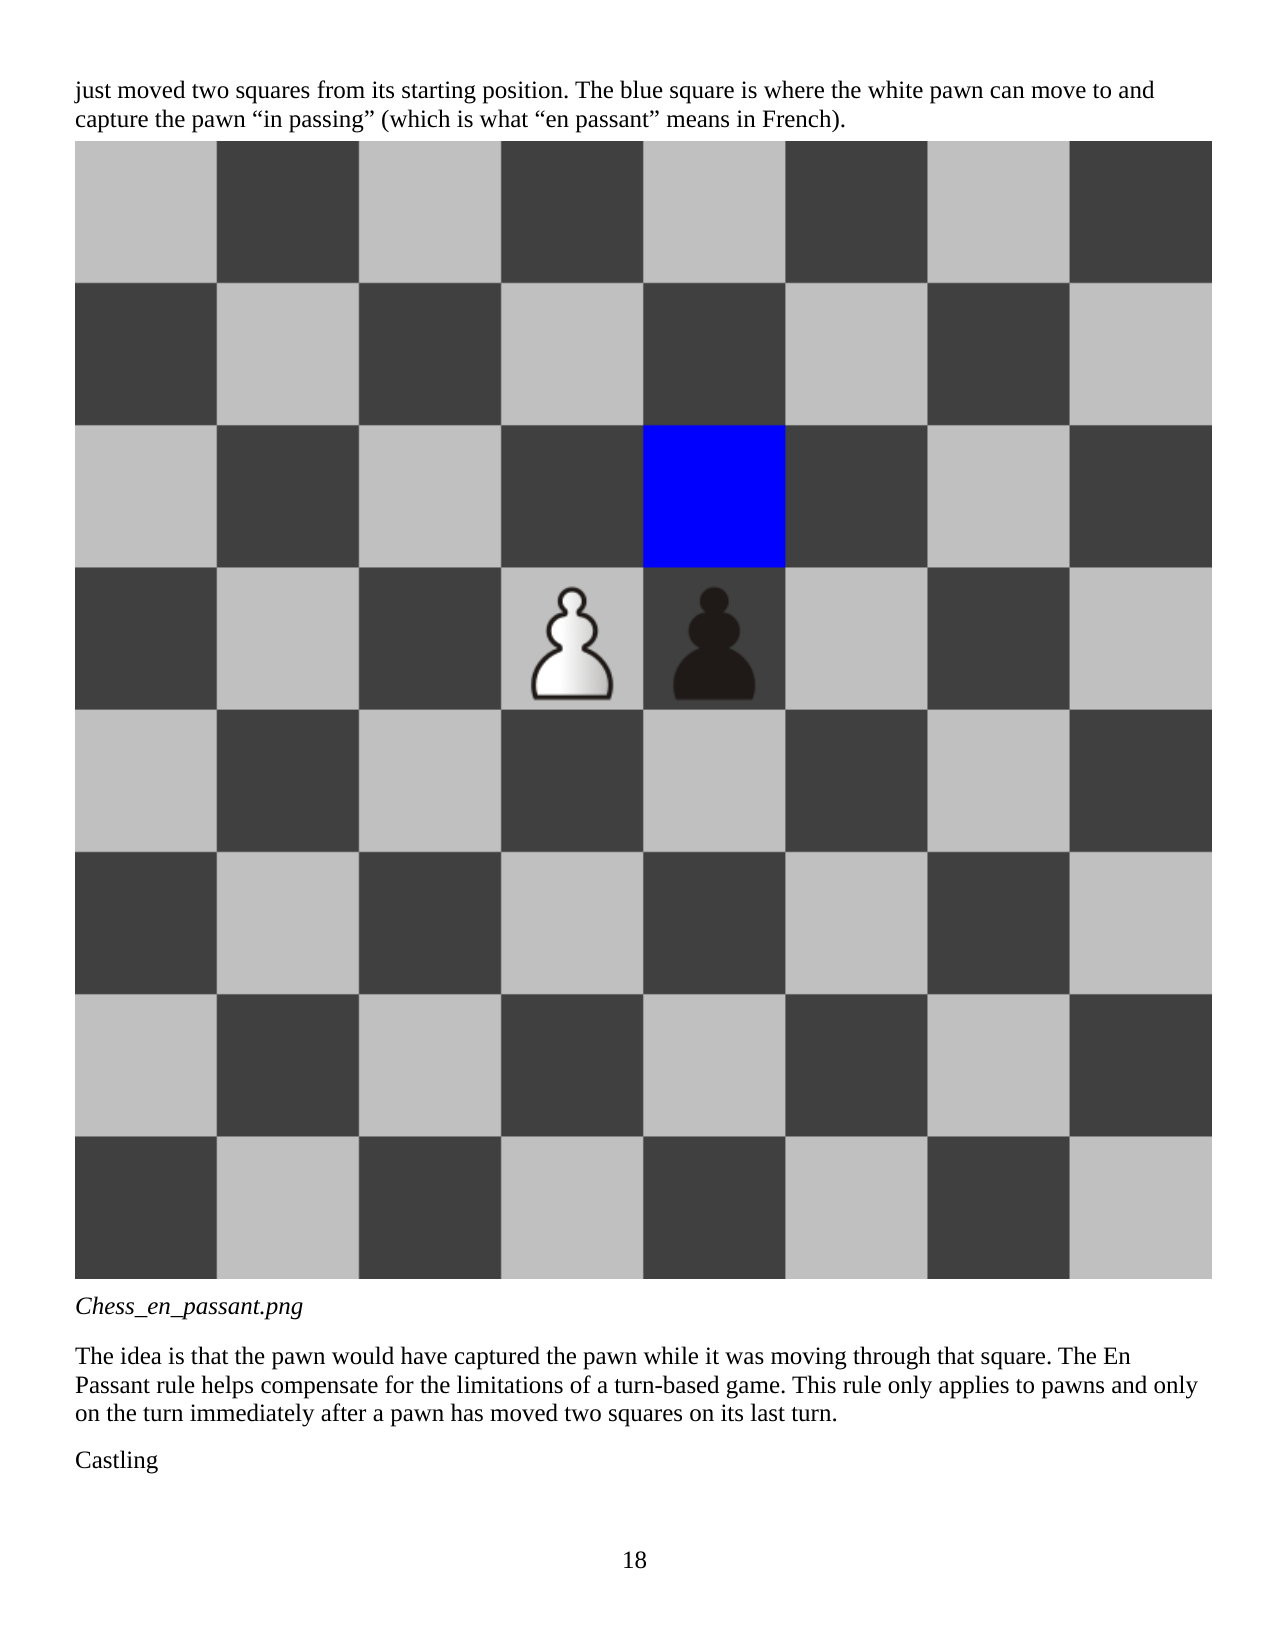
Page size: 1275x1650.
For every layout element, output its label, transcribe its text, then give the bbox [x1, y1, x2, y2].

text Chess_en_passant.png [75, 1291, 1200, 1319]
text Castling [75, 1445, 1200, 1474]
text The idea is that the pawn would have captured the pawn while it was moving through that square. The En Passant rule helps compensate for the limitations of a turn-based game. This rule only applies to pawns and only on the turn immediately after a pawn has moved two squares on its last turn. [75, 1341, 1200, 1427]
picture [75, 141, 1212, 1279]
text just moved two squares from its starting position. The blue square is where the white pawn can move to and capture the pawn “in passing” (which is what “en passant” means in French). [75, 75, 1200, 132]
